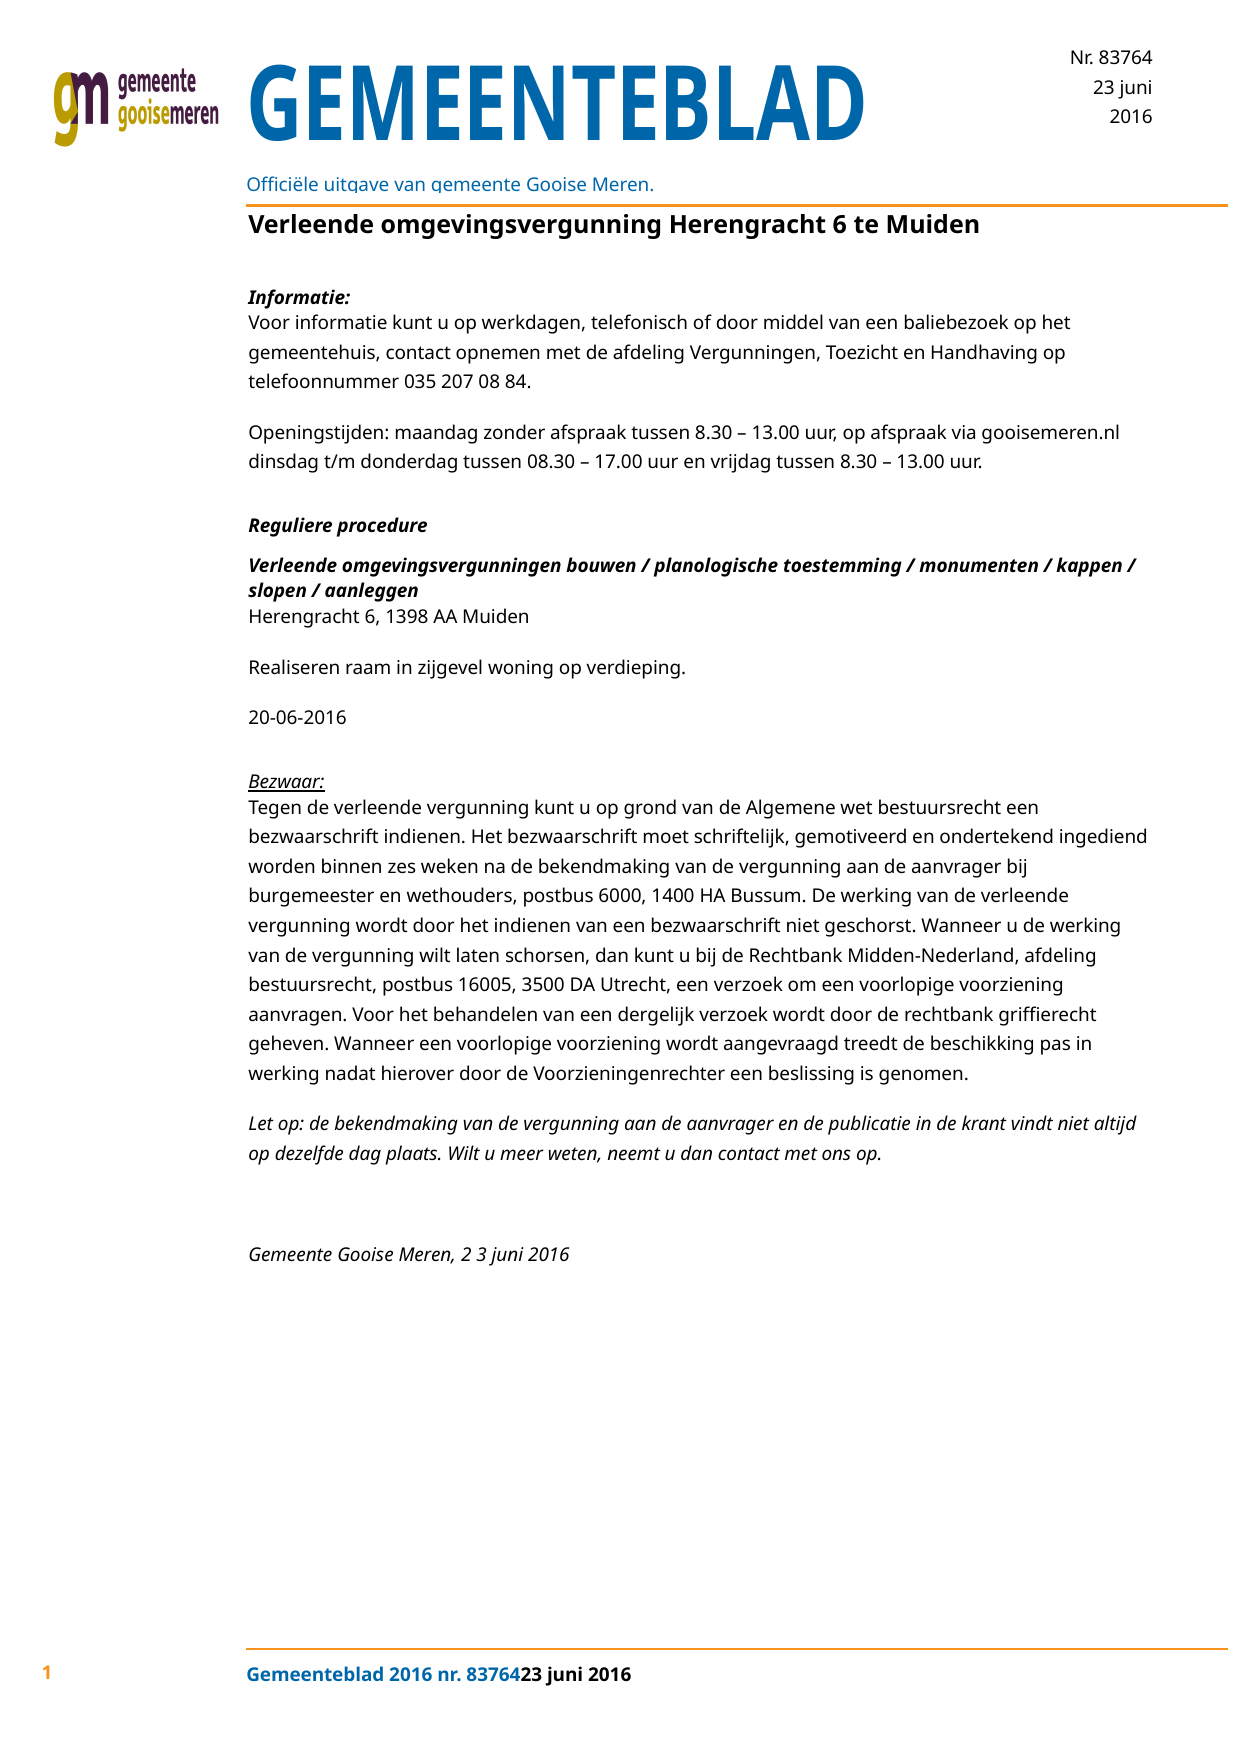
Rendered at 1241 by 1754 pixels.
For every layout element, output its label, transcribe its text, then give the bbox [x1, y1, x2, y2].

picture [41, 47, 231, 172]
text 20-06-2016 [248, 704, 1152, 730]
text Informatie: [248, 284, 1152, 309]
text Bezwaar: [248, 768, 1152, 794]
text Gemeente Gooise Meren, 2 3 juni 2016 [248, 1241, 1152, 1267]
text Reguliere procedure [248, 513, 1152, 538]
text Herengracht 6, 1398 AA Muiden [248, 603, 1152, 629]
text Voor informatie kunt u op werkdagen, telefonisch of door middel van een baliebezoek op het gemeentehuis, contact opnemen met de afdeling Vergunningen, Toezicht en Handhaving op telefoonnummer 035 207 08 84. [248, 309, 1152, 394]
text Let op: de bekendmaking van de vergunning aan de aanvrager en de publicatie in de krant vindt niet altijd op dezelfde dag plaats. Wilt u meer weten, neemt u dan contact met ons op. [248, 1111, 1152, 1166]
text Openingstijden: maandag zonder afspraak tussen 8.30 – 13.00 uur, op afspraak via gooisemeren.nl dinsdag t/m donderdag tussen 08.30 – 17.00 uur en vrijdag tussen 8.30 – 13.00 uur. [248, 419, 1152, 474]
text Tegen de verleende vergunning kunt u op grond van de Algemene wet bestuursrecht een bezwaarschrift indienen. Het bezwaarschrift moet schriftelijk, gemotiveerd en ondertekend ingediend worden binnen zes weken na de bekendmaking van de vergunning aan de aanvrager bij burgemeester en wethouders, postbus 6000, 1400 HA Bussum. De werking van de verleende vergunning wordt door het indienen van een bezwaarschrift niet geschorst. Wanneer u de werking van de vergunning wilt laten schorsen, dan kunt u bij de Rechtbank Midden-Nederland, afdeling bestuursrecht, postbus 16005, 3500 DA Utrecht, een verzoek om een voorlopige voorziening aanvragen. Voor het behandelen van een dergelijk verzoek wordt door de rechtbank griffierecht geheven. Wanneer een voorlopige voorziening wordt aangevraagd treedt de beschikking pas in werking nadat hierover door de Voorzieningenrechter een beslissing is genomen. [248, 794, 1152, 1086]
text Verleende omgevingsvergunningen bouwen / planologische toestemming / monumenten / kappen / slopen / aanleggen [248, 552, 1152, 603]
text Realiseren raam in zijgevel woning op verdieping. [248, 654, 1152, 679]
text Verleende omgevingsvergunning Herengracht 6 te Muiden [248, 207, 1152, 241]
